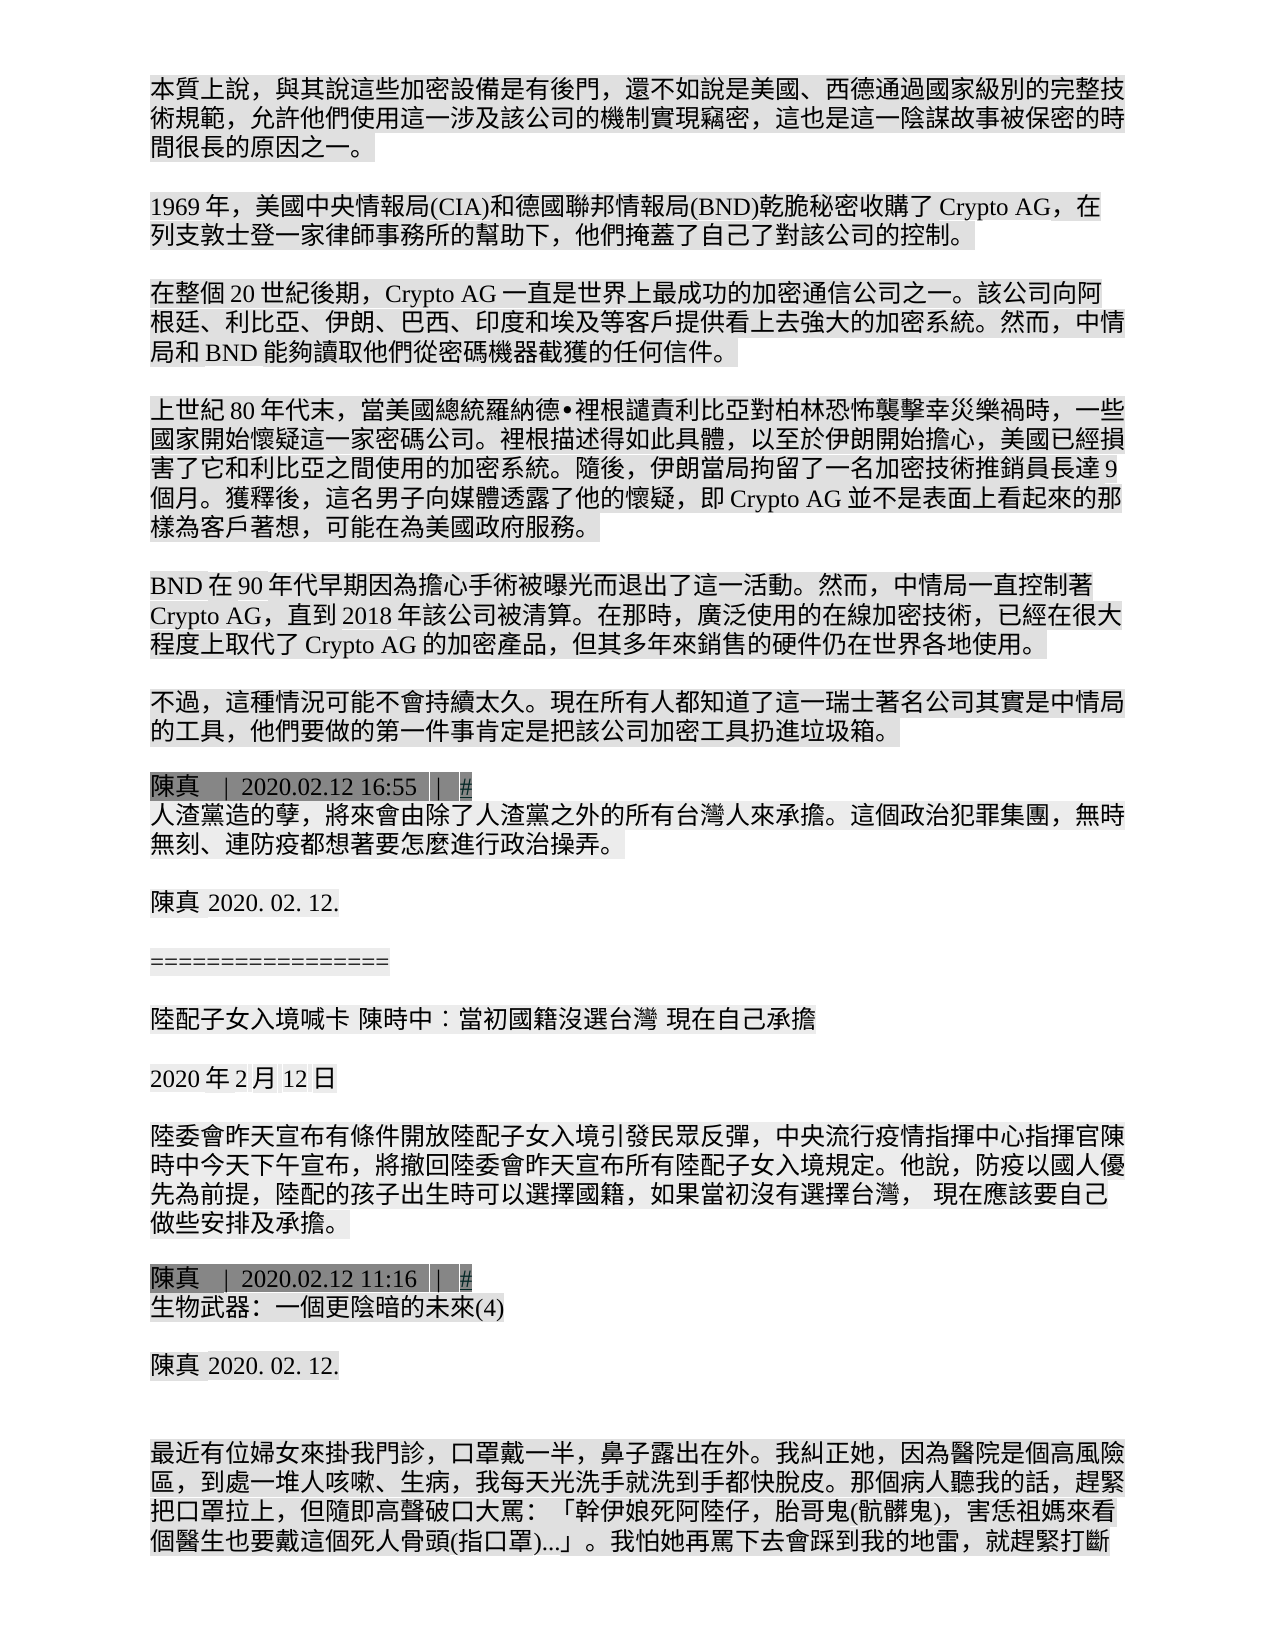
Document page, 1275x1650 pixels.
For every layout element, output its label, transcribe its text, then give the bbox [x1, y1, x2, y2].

text 本質上說，與其說這些加密設備是有後門，還不如說是美國、西德通過國家級別的完整技術規範，允許他們使用這一涉及該公司的機制實現竊密，這也是這一陰謀故事被保密的時間很長的原因之一。 1969年，美國中央情報局(CIA)和德國聯邦情報局(BND)乾脆秘密收購了Crypto AG，在列支敦士登一家律師事務所的幫助下，他們掩蓋了自己了對該公司的控制。 在整個20世紀後期，Crypto AG一直是世界上最成功的加密通信公司之一。該公司向阿根廷、利比亞、伊朗、巴西、印度和埃及等客戶提供看上去強大的加密系統。然而，中情局和BND能夠讀取他們從密碼機器截獲的任何信件。 上世紀80年代末，當美國總統羅納德•裡根譴責利比亞對柏林恐怖襲擊幸災樂禍時，一些國家開始懷疑這一家密碼公司。裡根描述得如此具體，以至於伊朗開始擔心，美國已經損害了它和利比亞之間使用的加密系統。隨後，伊朗當局拘留了一名加密技術推銷員長達9個月。獲釋後，這名男子向媒體透露了他的懷疑，即Crypto AG並不是表面上看起來的那樣為客戶著想，可能在為美國政府服務。 BND在90年代早期因為擔心手術被曝光而退出了這一活動。然而，中情局一直控制著Crypto AG，直到2018年該公司被清算。在那時，廣泛使用的在線加密技術，已經在很大程度上取代了Crypto AG的加密產品，但其多年來銷售的硬件仍在世界各地使用。 不過，這種情況可能不會持續太久。現在所有人都知道了這一瑞士著名公司其實是中情局的工具，他們要做的第一件事肯定是把該公司加密工具扔進垃圾箱。 [150, 75, 1125, 747]
text 陳真 | 2020.02.12 11:16 | # [150, 1264, 1125, 1293]
text 生物武器：一個更陰暗的未來(4) 陳真 2020. 02. 12. 最近有位婦女來掛我門診，口罩戴一半，鼻子露出在外。我糾正她，因為醫院是個高風險區，到處一堆人咳嗽、生病，我每天光洗手就洗到手都快脫皮。那個病人聽我的話，趕緊把口罩拉上，但隨即高聲破口大罵：「幹伊娘死阿陸仔，胎哥鬼(骯髒鬼)，害恁祖媽來看個醫生也要戴這個死人骨頭(指口罩)...」。我怕她再罵下去會踩到我的地雷，就趕緊打斷 [150, 1293, 1125, 1556]
text 人渣黨造的孽，將來會由除了人渣黨之外的所有台灣人來承擔。這個政治犯罪集團，無時無刻、連防疫都想著要怎麼進行政治操弄。 陳真 2020. 02. 12. ================= 陸配子女入境喊卡 陳時中︰當初國籍沒選台灣 現在自己承擔 2020年2月12日 陸委會昨天宣布有條件開放陸配子女入境引發民眾反彈，中央流行疫情指揮中心指揮官陳時中今天下午宣布，將撤回陸委會昨天宣布所有陸配子女入境規定。他說，防疫以國人優先為前提，陸配的孩子出生時可以選擇國籍，如果當初沒有選擇台灣， 現在應該要自己做些安排及承擔。 [150, 801, 1125, 1239]
text 陳真 | 2020.02.12 16:55 | # [150, 772, 1125, 801]
